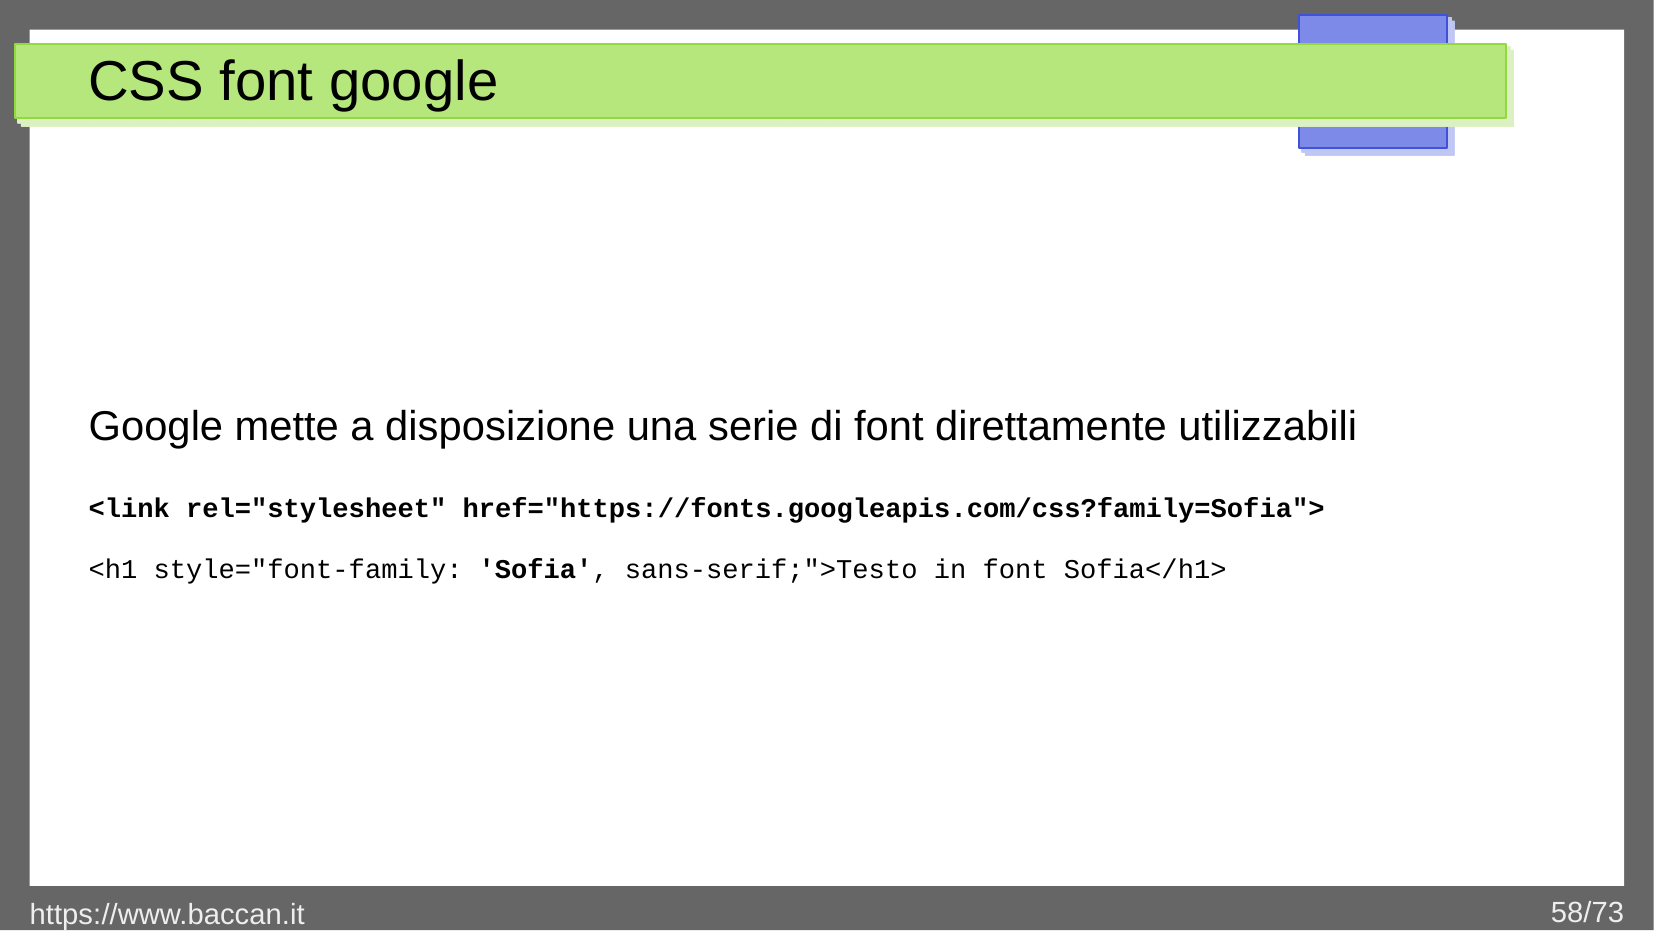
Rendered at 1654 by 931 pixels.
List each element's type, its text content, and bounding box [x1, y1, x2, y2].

text_box Google mette a disposizione una serie di font direttamente utilizzabili <link rel="stylesheet" href="https://fonts.googleapis.com/css?family=Sofia"> <h1 style="font-family: 'Sofia', sans-serif;">Testo in font Sofia</h1> [88, 169, 1565, 820]
title CSS font google [88, 44, 1506, 119]
